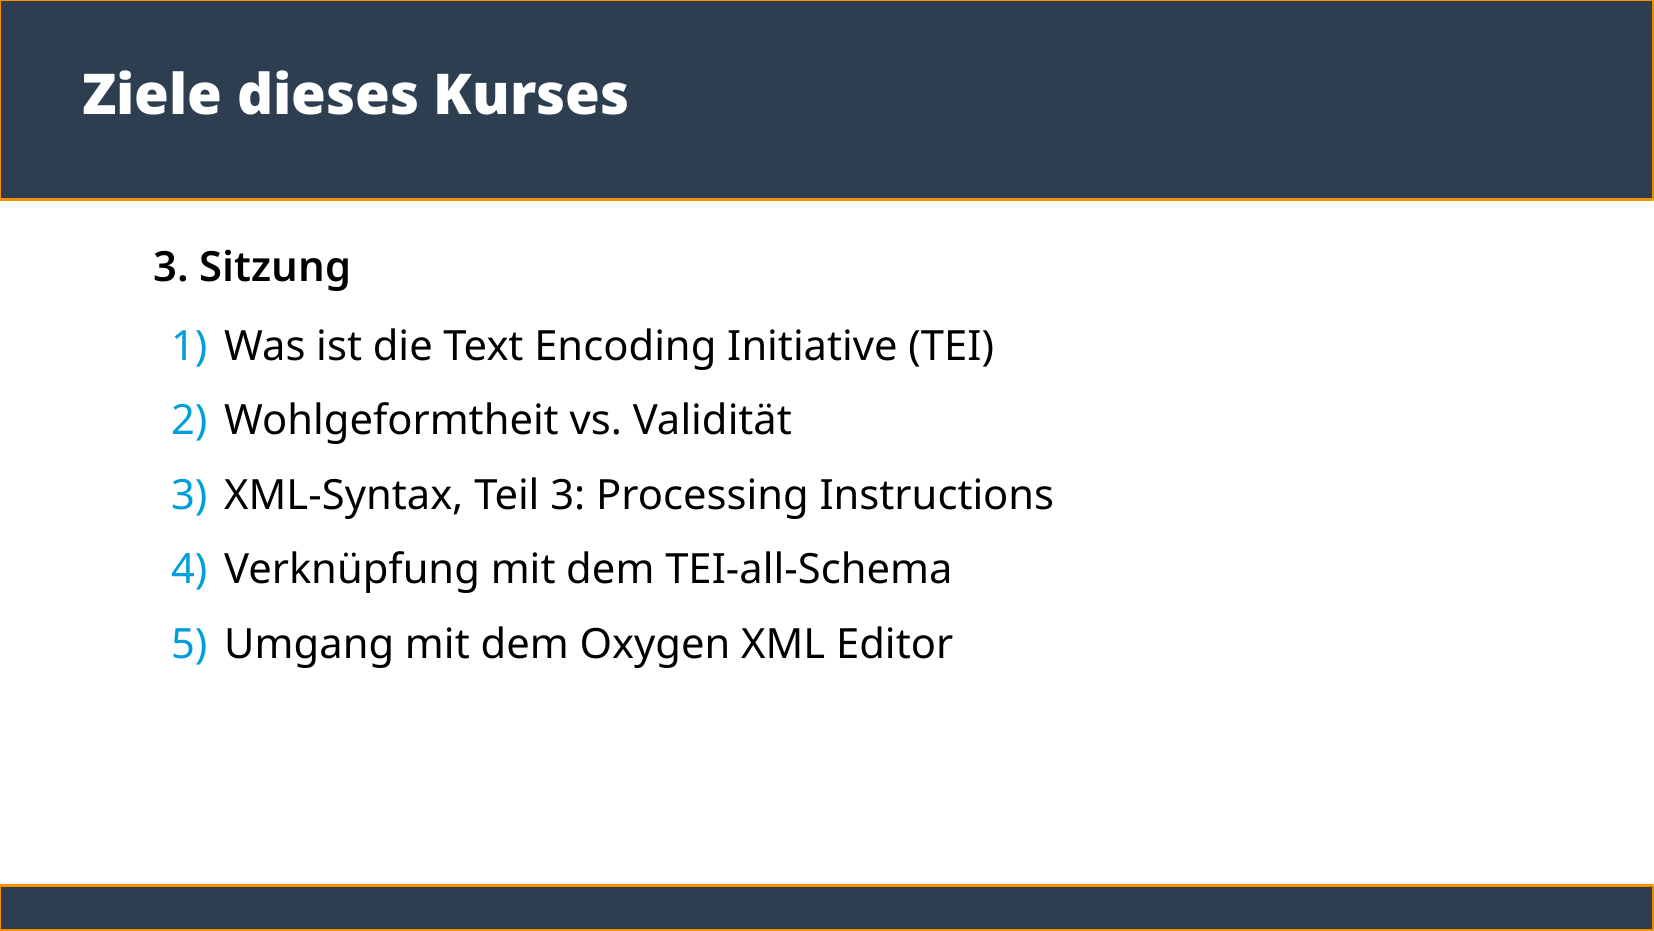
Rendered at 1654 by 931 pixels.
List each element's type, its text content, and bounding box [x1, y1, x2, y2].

title Ziele dieses Kurses [82, 14, 1571, 171]
list 3. Sitzung Was ist die Text Encoding Initiative (TEI) Wohlgeformtheit vs. Validität XML-Syntax, Teil 3: Processing Instructions Verknüpfung mit dem TEI-all-Schema Umgang mit dem Oxygen XML Editor [82, 236, 1563, 811]
